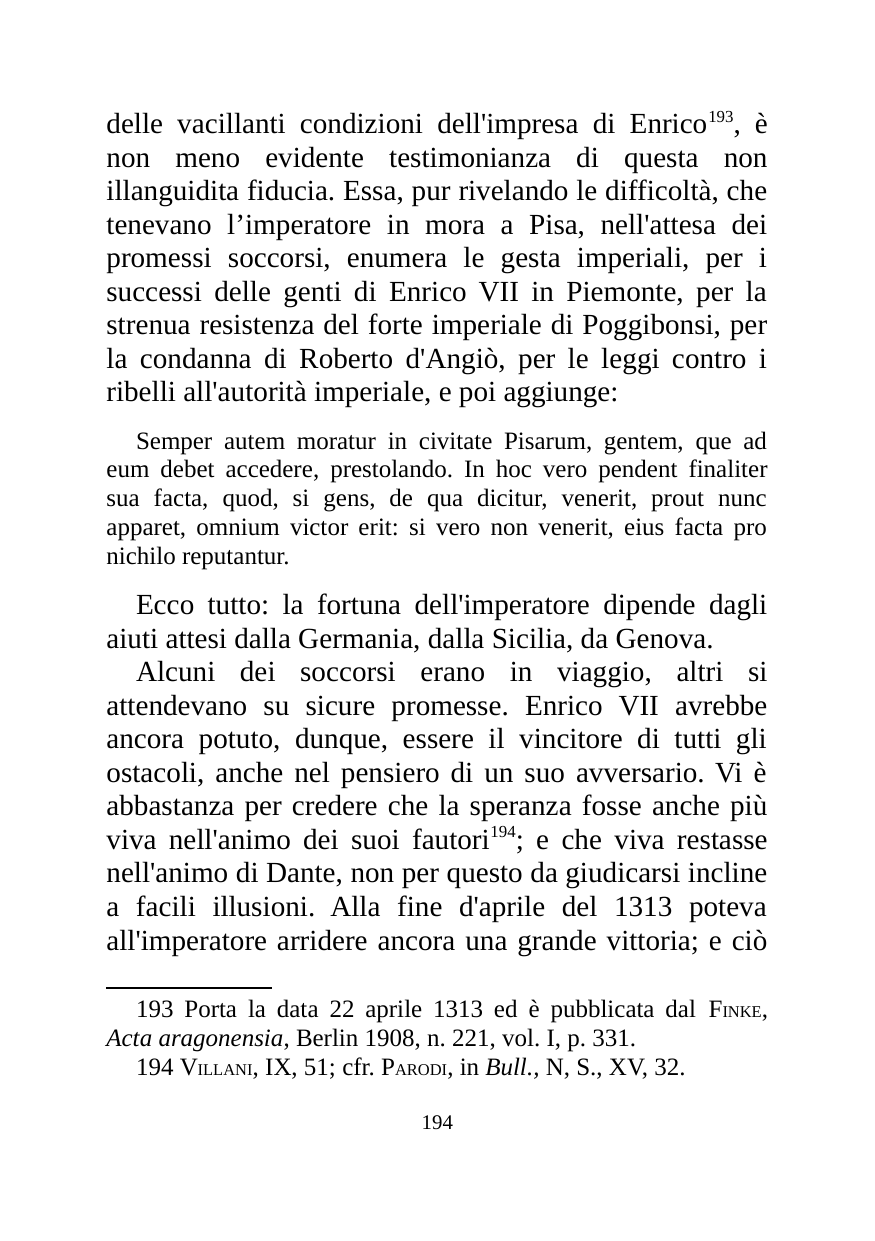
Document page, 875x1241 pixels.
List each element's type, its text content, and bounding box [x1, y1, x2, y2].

text Ecco tutto: la fortuna dell'imperatore dipende dagli aiuti attesi dalla Germania, dalla Sicilia, da Genova. [106, 587, 768, 654]
text Villani, IX, 51; cfr. Parodi, in Bull., N, S., XV, 32. [106, 1052, 768, 1080]
text Semper autem moratur in civitate Pisarum, gentem, que ad eum debet accedere, prestolando. In hoc vero pendent finaliter sua facta, quod, si gens, de qua dicitur, venerit, prout nunc apparet, omnium victor erit: si vero non venerit, eius facta pro nichilo reputantur. [106, 426, 768, 569]
text delle vacillanti condizioni dell'impresa di Enrico, è non meno evidente testimonianza di questa non illanguidita fiducia. Essa, pur rivelando le difficoltà, che tenevano l’imperatore in mora a Pisa, nell'attesa dei promessi soccorsi, enumera le gesta imperiali, per i successi delle genti di Enrico VII in Piemonte, per la strenua resistenza del forte imperiale di Poggibonsi, per la condanna di Roberto d'Angiò, per le leggi contro i ribelli all'autorità imperiale, e poi aggiunge: [106, 106, 768, 408]
text Alcuni dei soccorsi erano in viaggio, altri si attendevano su sicure promesse. Enrico VII avrebbe ancora potuto, dunque, essere il vincitore di tutti gli ostacoli, anche nel pensiero di un suo avversario. Vi è abbastanza per credere che la speranza fosse anche più viva nell'animo dei suoi fautori; e che viva restasse nell'animo di Dante, non per questo da giudicarsi incline a facili illusioni. Alla fine d'aprile del 1313 poteva all'imperatore arridere ancora una grande vittoria; e ciò [106, 654, 768, 956]
text Porta la data 22 aprile 1313 ed è pubblicata dal Finke, Acta aragonensia, Berlin 1908, n. 221, vol. I, p. 331. [106, 994, 768, 1052]
